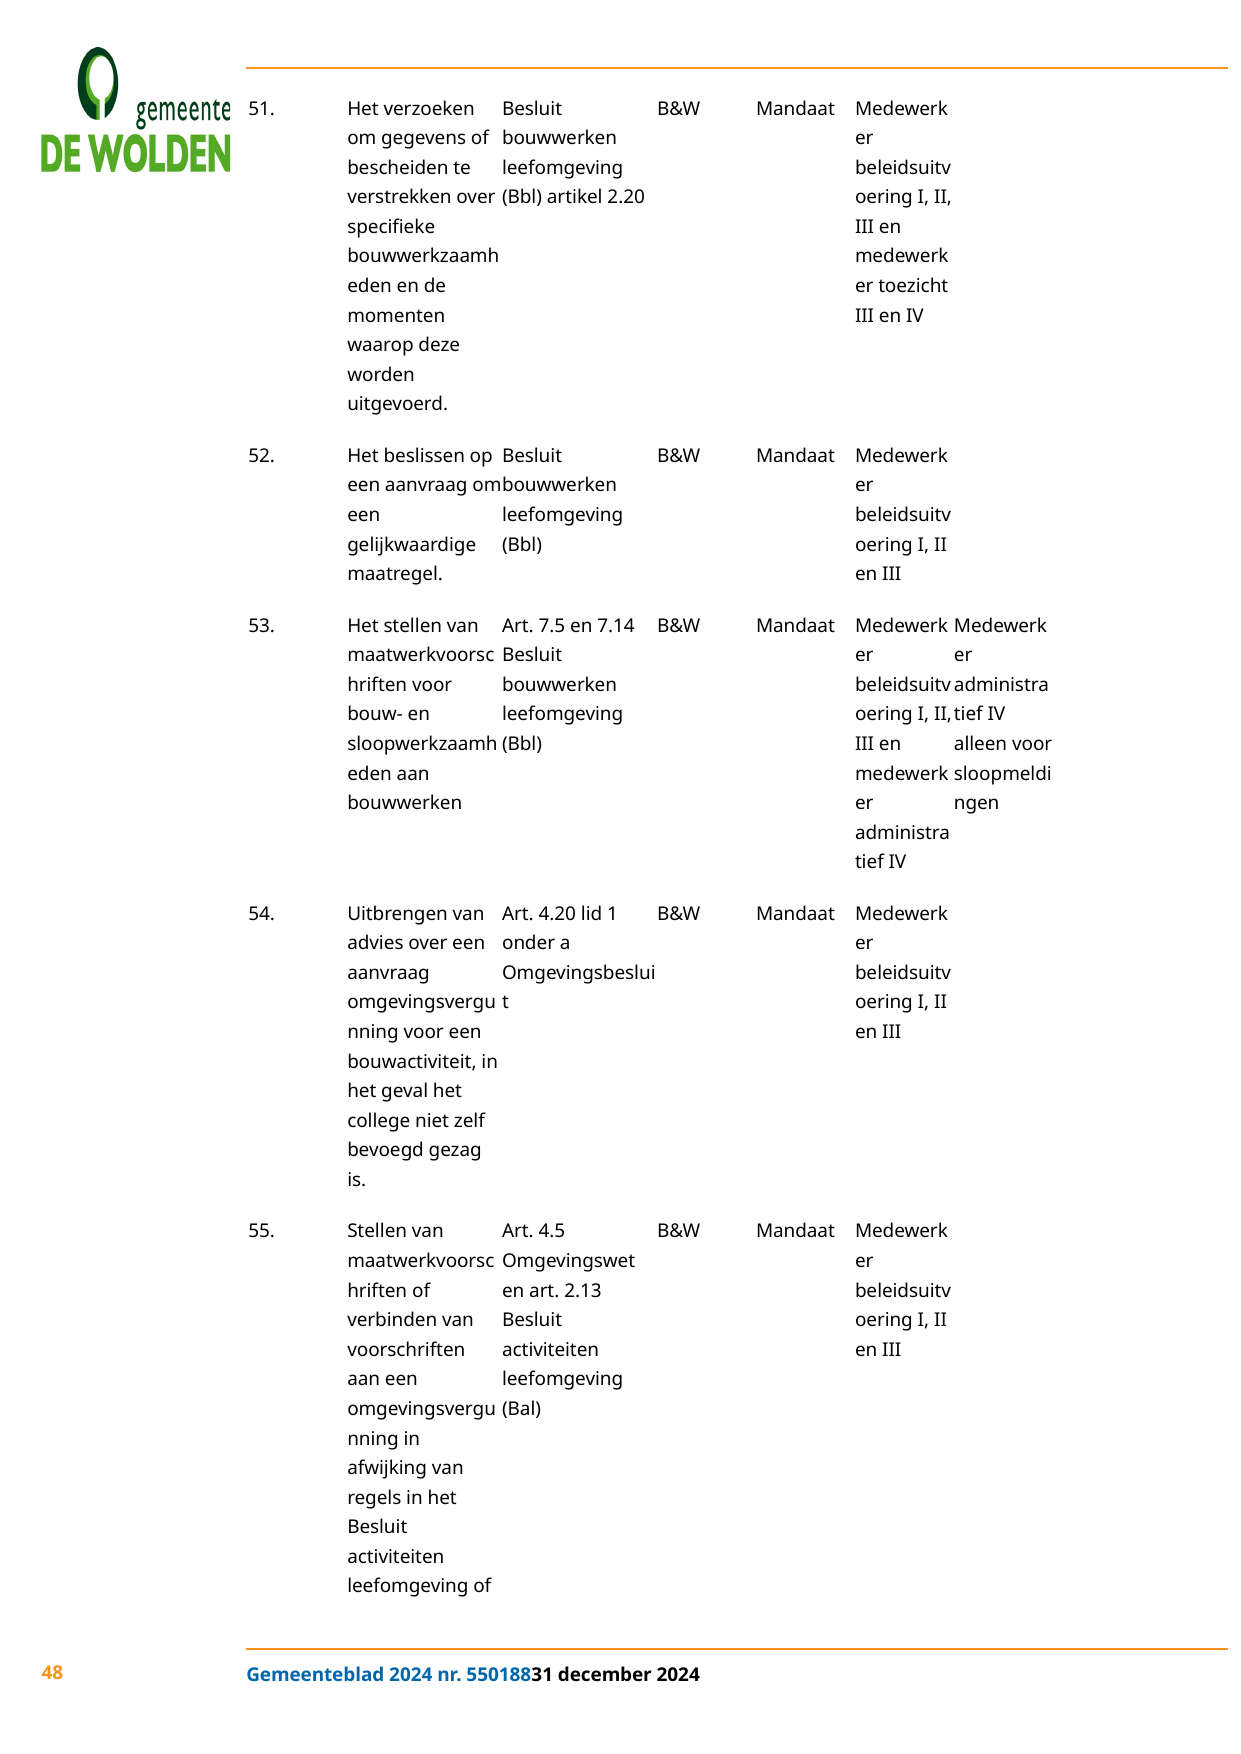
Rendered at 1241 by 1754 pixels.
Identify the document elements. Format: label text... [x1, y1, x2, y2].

table_cell 53. [248, 612, 347, 874]
table_cell [855, 586, 954, 612]
table_cell Stellen van maatwerkvoorschriften of verbinden van voorschriften aan een omgevingsvergunning in afwijking van regels in het Besluit activiteiten leefomgeving of [347, 1218, 502, 1598]
table_cell [657, 1192, 756, 1218]
table_cell Besluit bouwwerken leefomgeving (Bbl) [502, 442, 657, 586]
table_cell 54. [248, 900, 347, 1192]
table_cell Mandaat [756, 900, 855, 1192]
table_cell [1053, 1192, 1152, 1218]
table_cell [954, 1218, 1053, 1598]
table_cell 51. [248, 95, 347, 416]
table_cell [657, 874, 756, 900]
table_cell [756, 416, 855, 442]
table_cell [347, 586, 502, 612]
table_cell Mandaat [756, 442, 855, 586]
table_cell [1053, 1218, 1152, 1598]
table_cell [502, 1192, 657, 1218]
table_cell [855, 416, 954, 442]
table_cell [1053, 416, 1152, 442]
table_cell B&W [657, 612, 756, 874]
table_cell 55. [248, 1218, 347, 1598]
table_cell Het stellen van maatwerkvoorschriften voor bouw- en sloopwerkzaamheden aan bouwwerken [347, 612, 502, 874]
table_cell [1053, 900, 1152, 1192]
table_cell [954, 874, 1053, 900]
table_cell Mandaat [756, 612, 855, 874]
table_cell [502, 586, 657, 612]
table_cell [248, 874, 347, 900]
table_cell [1053, 586, 1152, 612]
table_cell [756, 1192, 855, 1218]
table_cell [954, 416, 1053, 442]
table_cell [954, 442, 1053, 586]
table_cell [954, 1192, 1053, 1218]
table_cell [502, 416, 657, 442]
table_cell Medewerker beleidsuitvoering I, II en III [855, 442, 954, 586]
table_cell Het verzoeken om gegevens of bescheiden te verstrekken over specifieke bouwwerkzaamheden en de momenten waarop deze worden uitgevoerd. [347, 95, 502, 416]
table_cell [657, 416, 756, 442]
table_cell [248, 1192, 347, 1218]
table_cell [1053, 874, 1152, 900]
table_cell [1053, 95, 1152, 416]
table_cell Mandaat [756, 1218, 855, 1598]
table_cell [502, 874, 657, 900]
table_cell [855, 874, 954, 900]
table_cell Besluit bouwwerken leefomgeving (Bbl) artikel 2.20 [502, 95, 657, 416]
table_cell Medewerker beleidsuitvoering I, II, III en medewerker toezicht III en IV [855, 95, 954, 416]
table_cell [347, 874, 502, 900]
table_cell [954, 95, 1053, 416]
table_cell [657, 586, 756, 612]
table_cell [1053, 612, 1152, 874]
table_cell Medewerker beleidsuitvoering I, II en III [855, 1218, 954, 1598]
table_cell [347, 416, 502, 442]
table_cell Uitbrengen van advies over een aanvraag omgevingsvergunning voor een bouwactiviteit, in het geval het college niet zelf bevoegd gezag is. [347, 900, 502, 1192]
table_cell Art. 4.20 lid 1 onder a Omgevingsbesluit [502, 900, 657, 1192]
table_cell Art. 4.5 Omgevingswet en art. 2.13 Besluit activiteiten leefomgeving (Bal) [502, 1218, 657, 1598]
table_cell [248, 416, 347, 442]
table_cell B&W [657, 900, 756, 1192]
table_cell [1053, 442, 1152, 586]
table_cell B&W [657, 95, 756, 416]
table_cell [248, 586, 347, 612]
table_cell [954, 586, 1053, 612]
table_cell B&W [657, 442, 756, 586]
table_cell [756, 586, 855, 612]
table_cell Medewerker administratief IV alleen voor sloopmeldingen [954, 612, 1053, 874]
table_cell [855, 1192, 954, 1218]
table_cell Het beslissen op een aanvraag om een gelijkwaardige maatregel. [347, 442, 502, 586]
table_cell B&W [657, 1218, 756, 1598]
table_cell [954, 900, 1053, 1192]
table_cell Medewerker beleidsuitvoering I, II en III [855, 900, 954, 1192]
table_cell Medewerker beleidsuitvoering I, II, III en medewerker administratief IV [855, 612, 954, 874]
table_cell [756, 874, 855, 900]
table_cell Art. 7.5 en 7.14 Besluit bouwwerken leefomgeving (Bbl) [502, 612, 657, 874]
table_cell [347, 1192, 502, 1218]
table_cell 52. [248, 442, 347, 586]
picture [41, 47, 231, 172]
table_cell Mandaat [756, 95, 855, 416]
